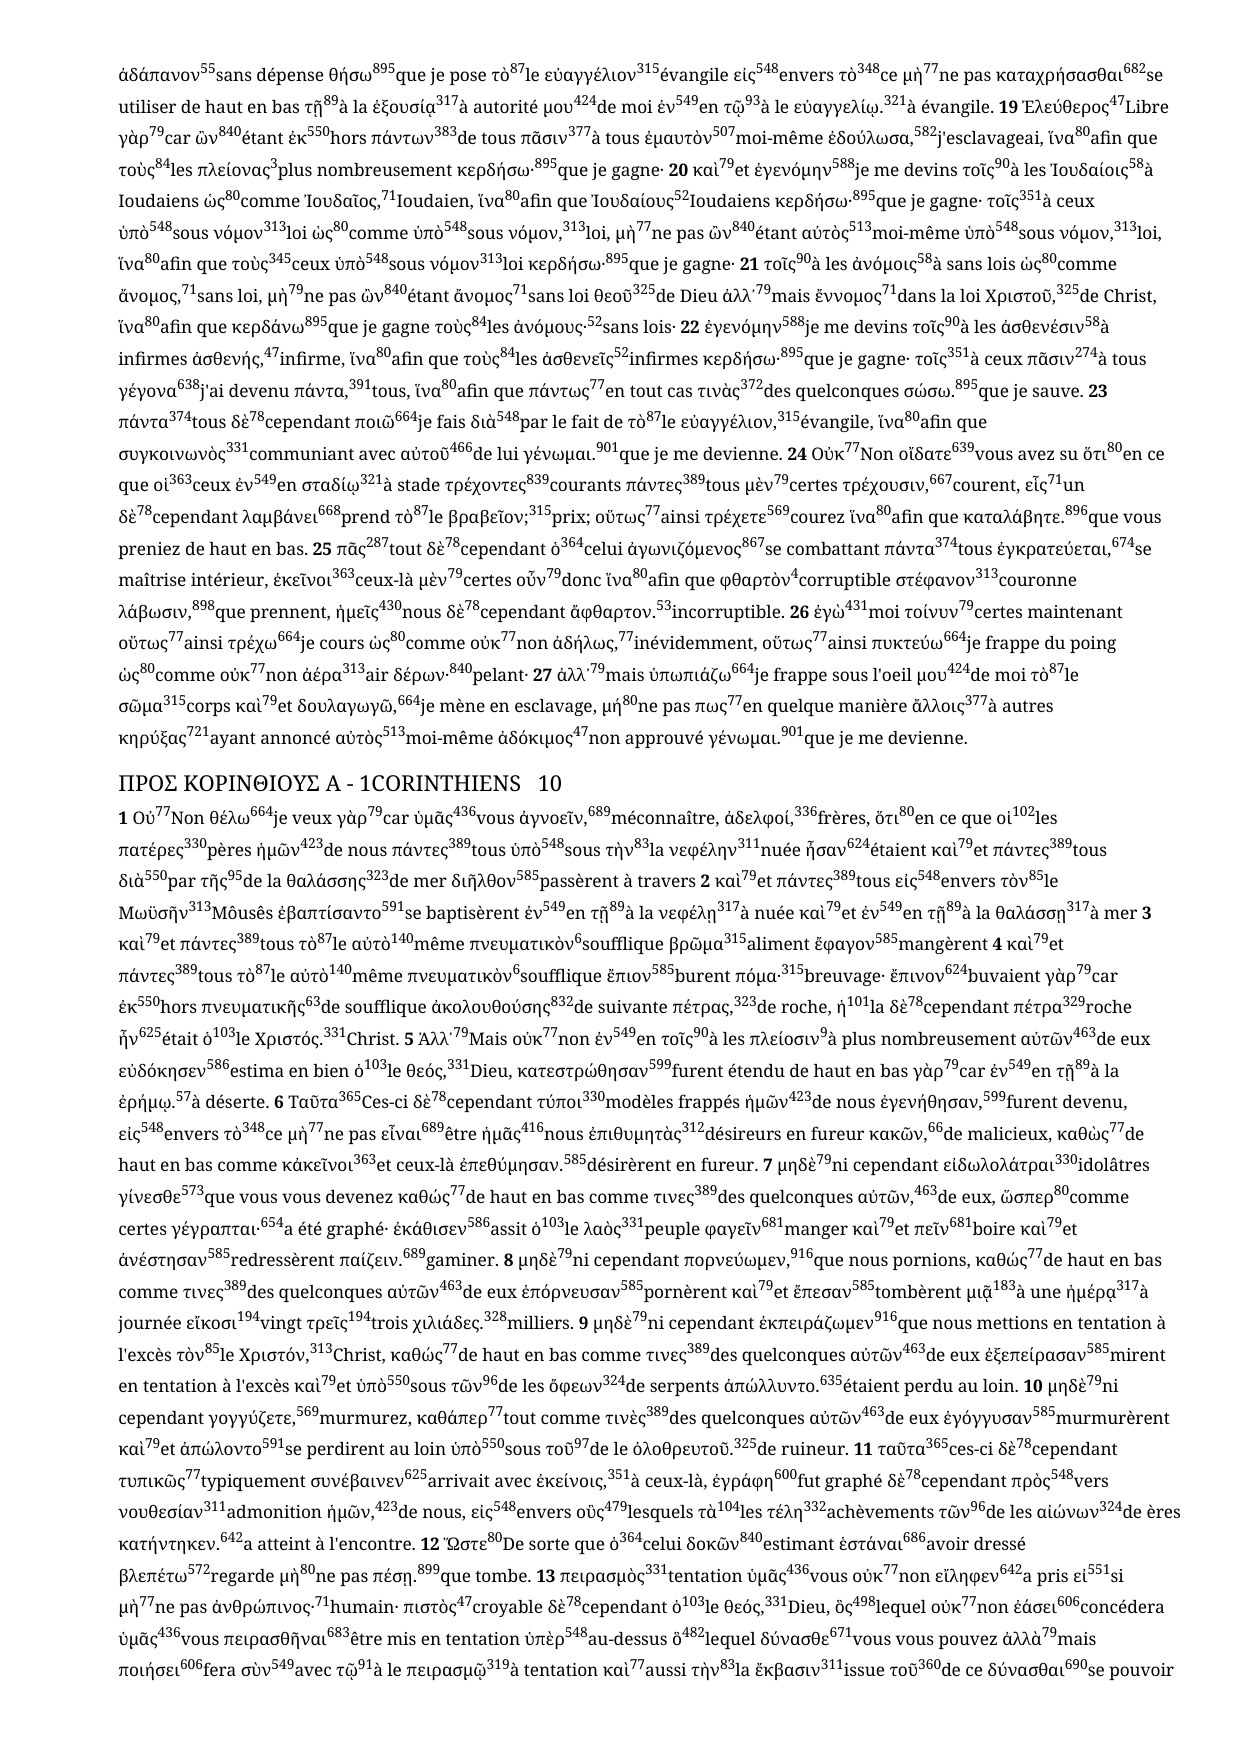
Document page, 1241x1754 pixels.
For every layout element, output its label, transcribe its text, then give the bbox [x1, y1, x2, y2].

text 1 Οὐ77Non θέλω664je veux γὰρ79car ὑμᾶς436vous ἀγνοεῖν,689méconnaître, ἀδελφοί,336frères, ὅτι80en ce que οἱ102les πατέρες330pères ἡμῶν423de nous πάντες389tous ὑπὸ548sous τὴν83la νεφέλην311nuée ἦσαν624étaient καὶ79et πάντες389tous διὰ550par τῆς95de la θαλάσσης323de mer διῆλθον585passèrent à travers 2 καὶ79et πάντες389tous εἰς548envers τὸν85le Μωϋσῆν313Môusês ἐβαπτίσαντο591se baptisèrent ἐν549en τῇ89à la νεφέλῃ317à nuée καὶ79et ἐν549en τῇ89à la θαλάσσῃ317à mer 3 καὶ79et πάντες389tous τὸ87le αὐτὸ140même πνευματικὸν6soufflique βρῶμα315aliment ἔφαγον585mangèrent 4 καὶ79et πάντες389tous τὸ87le αὐτὸ140même πνευματικὸν6soufflique ἔπιον585burent πόμα·315breuvage· ἔπινον624buvaient γὰρ79car ἐκ550hors πνευματικῆς63de soufflique ἀκολουθούσης832de suivante πέτρας,323de roche, ἡ101la δὲ78cependant πέτρα329roche ἦν625était ὁ103le Χριστός.331Christ. 5 Ἀλλ᾽79Mais οὐκ77non ἐν549en τοῖς90à les πλείοσιν9à plus nombreusement αὐτῶν463de eux εὐδόκησεν586estima en bien ὁ103le θεός,331Dieu, κατεστρώθησαν599furent étendu de haut en bas γὰρ79car ἐν549en τῇ89à la ἐρήμῳ.57à déserte. 6 Ταῦτα365Ces-ci δὲ78cependant τύποι330modèles frappés ἡμῶν423de nous ἐγενήθησαν,599furent devenu, εἰς548envers τὸ348ce μὴ77ne pas εἶναι689être ἡμᾶς416nous ἐπιθυμητὰς312désireurs en fureur κακῶν,66de malicieux, καθὼς77de haut en bas comme κἀκεῖνοι363et ceux-là ἐπεθύμησαν.585désirèrent en fureur. 7 μηδὲ79ni cependant εἰδωλολάτραι330idolâtres γίνεσθε573que vous vous devenez καθώς77de haut en bas comme τινες389des quelconques αὐτῶν,463de eux, ὥσπερ80comme certes γέγραπται·654a été graphé· ἐκάθισεν586assit ὁ103le λαὸς331peuple φαγεῖν681manger καὶ79et πεῖν681boire καὶ79et ἀνέστησαν585redressèrent παίζειν.689gaminer. 8 μηδὲ79ni cependant πορνεύωμεν,916que nous pornions, καθώς77de haut en bas comme τινες389des quelconques αὐτῶν463de eux ἐπόρνευσαν585pornèrent καὶ79et ἔπεσαν585tombèrent μιᾷ183à une ἡμέρᾳ317à journée εἴκοσι194vingt τρεῖς194trois χιλιάδες.328milliers. 9 μηδὲ79ni cependant ἐκπειράζωμεν916que nous mettions en tentation à l'excès τὸν85le Χριστόν,313Christ, καθώς77de haut en bas comme τινες389des quelconques αὐτῶν463de eux ἐξεπείρασαν585mirent en tentation à l'excès καὶ79et ὑπὸ550sous τῶν96de les ὄφεων324de serpents ἀπώλλυντο.635étaient perdu au loin. 10 μηδὲ79ni cependant γογγύζετε,569murmurez, καθάπερ77tout comme τινὲς389des quelconques αὐτῶν463de eux ἐγόγγυσαν585murmurèrent καὶ79et ἀπώλοντο591se perdirent au loin ὑπὸ550sous τοῦ97de le ὀλοθρευτοῦ.325de ruineur. 11 ταῦτα365ces-ci δὲ78cependant τυπικῶς77typiquement συνέβαινεν625arrivait avec ἐκείνοις,351à ceux-là, ἐγράφη600fut graphé δὲ78cependant πρὸς548vers νουθεσίαν311admonition ἡμῶν,423de nous, εἰς548envers οὓς479lesquels τὰ104les τέλη332achèvements τῶν96de les αἰώνων324de ères κατήντηκεν.642a atteint à l'encontre. 12 Ὥστε80De sorte que ὁ364celui δοκῶν840estimant ἑστάναι686avoir dressé βλεπέτω572regarde μὴ80ne pas πέσῃ.899que tombe. 13 πειρασμὸς331tentation ὑμᾶς436vous οὐκ77non εἴληφεν642a pris εἰ551si μὴ77ne pas ἀνθρώπινος·71humain· πιστὸς47croyable δὲ78cependant ὁ103le θεός,331Dieu, ὃς498lequel οὐκ77non ἐάσει606concédera ὑμᾶς436vous πειρασθῆναι683être mis en tentation ὑπὲρ548au-dessus ὃ482lequel δύνασθε671vous vous pouvez ἀλλὰ79mais ποιήσει606fera σὺν549avec τῷ91à le πειρασμῷ319à tentation καὶ77aussi τὴν83la ἔκβασιν311issue τοῦ360de ce δύνασθαι690se pouvoir ὑπενεγκεῖν.681supporter. 14 Διόπερ,79C'est pourquoi certes, ἀγαπητοί75aimés μου,424de moi, φεύγετε569fuyez ἀπὸ550au loin τῆς95de la εἰδωλολατρίας.323de idolâtrie. 15 ὡς80comme φρονίμοις58à pensifs λέγω·664je dis· κρίνατε553jugez ὑμεῖς447vous ὅ482lequel φημι.664je déclare. 16 Τὸ105Le ποτήριον333récipient à boire τῆς95de la εὐλογίας323de éloge ὃ482lequel εὐλογοῦμεν,663nous élogions, οὐχὶ340non pas κοινωνία329communion ἐστὶν668est τοῦ99de le αἵματος327de sang τοῦ97de le Χριστοῦ;325de Christ; τὸν85le ἄρτον313pain ὃν480lequel κλῶμεν,663nous cassons, οὐχὶ340non pas κοινωνία329communion τοῦ99de le σώματος327de corps τοῦ97de le Χριστοῦ325de Christ ἐστιν;668est; 17 ὅτι80en ce que εἷς197un ἄρτος,331pain, ἓν199un σῶμα333corps οἱ102les πολλοί389nombreux ἐσμεν,663nous sommes, οἱ102les γὰρ79car πάντες389tous ἐκ550hors τοῦ97de le ἑνὸς191de un ἄρτου325de pain μετέχομεν.663nous participons. 18 βλέπετε569regardez τὸν85le Ἰσραὴλ313Israël κατὰ548selon σάρκα·311chair· οὐχὶ340non pas οἱ363ceux ἐσθίοντες839mangeants τὰς82les θυσίας310sacrifices κοινωνοὶ330communiants τοῦ99de le θυσιαστηρίου327de autel des sacrifices εἰσίν;667sont; 19 Τί399Quel οὖν79donc φημι;664je déclare; ὅτι80en ce que εἰδωλόθυτόν73idolothyte τί392un quelconque ἐστιν668est ἢ79ou ὅτι80en ce que εἴδωλόν333idole τί392un quelconque ἐστιν;668est; 20 ἀλλ᾽79mais ὅτι80en ce que ἃ481lesquels θύουσιν667sacrifient τὰ104les ἔθνη,332ethnies, δαιμονίοις320à démons καὶ79et οὐ77non θεῷ319à Dieu θύουσιν·667sacrifient· οὐ77non θέλω664je veux δὲ78cependant ὑμᾶς436vous κοινωνοὺς312communiants τῶν98de les δαιμονίων326de démons γίνεσθαι.690se devenir. 21 οὐ77non δύνασθε671vous vous pouvez ποτήριον315récipient à boire κυρίου325de Maître πίνειν689boire καὶ79et ποτήριον315récipient à boire δαιμονίων,326de démons, οὐ77non δύνασθε671vous vous pouvez τραπέζης323de table κυρίου325de Maître μετέχειν689participer καὶ79et τραπέζης323de table δαιμονίων.326de démons. 22 ἢ79ou παραζηλοῦμεν663nous zélons à côté τὸν85le κύριον;313Maître; μὴ340ne pas ἰσχυρότεροι46plus forts αὐτοῦ464de lui ἐσμεν;663nous sommes; 23 Πάντα391Tous ἔξεστιν668est permis ἀλλ᾽79mais οὐ77non πάντα391tous συμφέρει·668est opportun· πάντα391tous ἔξεστιν668est permis ἀλλ᾽79mais οὐ77non πάντα391tous οἰκοδομεῖ.668édifie en maison. 24 μηδεὶς390ne pas un τὸ348ce ἑαυτοῦ537de lui-même ζητείτω572cherche ἀλλὰ79mais τὸ348ce τοῦ97de le ἑτέρου.384de autre-différent. 25 Πᾶν375Tout τὸ348ce ἐν549en μακέλλῳ321à marché à viande πωλούμενον877étant troqué ἐσθίετε569mangez μηδὲν375ne pas un ἀνακρίνοντες839jugeants de bas en haut διὰ548par le fait de τὴν83la συνείδησιν·311conscience· 26 τοῦ97de le κυρίου325de Maître γὰρ79car ἡ101la γῆ329terre καὶ79et τὸ105le πλήρωμα333plénitude αὐτῆς.462de elle. 27 εἴ80si τις390un quelconque καλεῖ668appelle ὑμᾶς436vous τῶν96de les ἀπίστων64de incroyants καὶ79et θέλετε665vous voulez πορεύεσθαι,690se aller, πᾶν375tout τὸ348ce παρατιθέμενον877étant posé à côté ὑμῖν438à vous ἐσθίετε569mangez μηδὲν375ne pas un ἀνακρίνοντες839jugeants de bas en haut διὰ548par le fait de τὴν83la συνείδησιν.311conscience. 28 ἐὰν80si le cas échéant δέ78cependant τις390un quelconque ὑμῖν438à vous εἴπῃ·899que dise· τοῦτο158ce-ci ἱερόθυτόν49sanctuaire sacrifice ἐστιν,668est, μὴ77ne pas ἐσθίετε569mangez δι᾽548par le fait de ἐκεῖνον346celui-là τὸν346celui μηνύσαντα707ayant indiqué καὶ79et τὴν83la συνείδησιν·311conscience· 29 συνείδησιν311conscience δὲ78cependant λέγω664je dis οὐχὶ77non pas τὴν344celle ἑαυτοῦ537de lui-même ἀλλὰ79mais τὴν344celle τοῦ97de le ἑτέρου.384de autre-différent. ἱνατί77pourquoi γὰρ79car ἡ101la ἐλευθερία329liberté μου424de moi κρίνεται680est jugé ὑπὸ550sous ἄλλης125de autre συνειδήσεως;323de conscience; 30 εἰ80si ἐγὼ431moi χάριτι317à grâce μετέχω,664je participe, τί399quel βλασφημοῦμαι676je suis blasphémé ὑπὲρ550au-dessus οὗ494de lequel ἐγὼ431moi εὐχαριστῶ;664je rends grâce; 31 Εἴτε79Soit οὖν79donc ἐσθίετε665vous mangez εἴτε79soit πίνετε665vous buvez εἴτε79soit τι375un quelconque ποιεῖτε,665vous faites, πάντα374tous εἰς548envers δόξαν311gloire θεοῦ325de Dieu ποιεῖτε.569faites. 32 ἀπρόσκοποι46irréprochables καὶ79et Ἰουδαίοις58à Ioudaiens γίνεσθε573que vous vous devenez καὶ79et Ἕλλησιν318à Hellèns καὶ79et τῇ89à la ἐκκλησίᾳ317à église τοῦ97de le θεοῦ,325de Dieu, 33 καθὼς77de haut en bas comme κἀγὼ431et moi πάντα374tous πᾶσιν377à tous ἀρέσκω664je plais μὴ79ne pas ζητῶν840cherchant τὸ87le ἐμαυτοῦ511de moi-même σύμφορον55convenable ἀλλὰ79mais τὸ348ce τῶν96de les πολλῶν,383de nombreux, ἵνα80afin que σωθῶσιν.910que soient sauvé. [118, 802, 1181, 1682]
text ΠΡΟΣ ΚΟΡΙΝΘΙΟΥΣ Α - 1CORINTHIENS 10 [118, 768, 1181, 798]
text 1 Οὐκ340Non εἰμὶ664je suis ἐλεύθερος;47libre; οὐκ340non εἰμὶ664je suis ἀπόστολος;331envoyé; οὐχὶ340non pas Ἰησοῦν313Iésous τὸν85le κύριον313Maître ἡμῶν423de nous ἑόρακα;638j'ai vu; οὐ340non τὸ105le ἔργον333travail μου424de moi ὑμεῖς447vous ἐστε665vous êtes ἐν549en κυρίῳ;319à Maître; 2 εἰ80si ἄλλοις377à autres οὐκ77non εἰμὶ664je suis ἀπόστολος,331envoyé, ἀλλά79mais γε340du moins ὑμῖν438à vous εἰμι·664je suis· ἡ101la γὰρ79car σφραγίς329sceau μου424de moi τῆς95de la ἀποστολῆς323de envoi ὑμεῖς447vous ἐστε665vous êtes ἐν549en κυρίῳ.319à Maître. 3 Ἡ101La ἐμὴ229mienne ἀπολογία329apologie τοῖς351à ceux ἐμὲ417moi ἀνακρίνουσίν827à jugeants de bas en haut ἐστιν668est αὕτη.362celle-ci. 4 μὴ340ne pas οὐκ77non ἔχομεν663nous avons ἐξουσίαν311autorité φαγεῖν681manger καὶ79et πεῖν;681boire; 5 μὴ340ne pas οὐκ77non ἔχομεν663nous avons ἐξουσίαν311autorité ἀδελφὴν311soeur γυναῖκα311femme περιάγειν689mener autour ὡς80comme καὶ77aussi οἱ102les λοιποὶ131restants ἀπόστολοι330envoyés καὶ79et οἱ102les ἀδελφοὶ330frères τοῦ97de le κυρίου325de Maître καὶ79et Κηφᾶς;331Képhas; 6 ἢ79ou μόνος132seul ἐγὼ431moi καὶ79et Βαρναβᾶς331Bar-Nabas οὐκ340non ἔχομεν663nous avons ἐξουσίαν311autorité μὴ77ne pas ἐργάζεσθαι;690se mettre au travail; 7 Τίς410Quel στρατεύεται674se guerroie en soldat ἰδίοις122à en propres ὀψωνίοις320à gages ποτέ;77à un moment; τίς410quel φυτεύει668plante ἀμπελῶνα313vignoble καὶ79et τὸν85le καρπὸν313fruit αὐτοῦ464de lui οὐκ77non ἐσθίει;668mange; ἢ79ou τίς410quel ποιμαίνει668berge ποίμνην311bergerie de troupeau καὶ79et ἐκ550hors τοῦ99de le γάλακτος327de lait τῆς95de la ποίμνης323de bergerie de troupeau οὐκ77non ἐσθίει;668mange; 8 Μὴ340Ne pas κατὰ548selon ἄνθρωπον313être humain ταῦτα347ces-ci λαλῶ664je bavarde ἢ79ou καὶ77aussi ὁ103le νόμος331loi ταῦτα347ces-ci οὐ340non λέγει;668dit; 9 ἐν549en γὰρ79car τῷ91à le Μωϋσέως325de Môusês νόμῳ319à loi γέγραπται·654a été graphé· οὐ77non φιμώσεις604tu muselleras βοῦν313boeuf ἀλοῶντα.822foulant le grain. μὴ340ne pas τῶν96de les βοῶν324de boeufs μέλει668soucie τῷ91à le θεῷ319à Dieu 10 ἢ79ou δι᾽548par le fait de ἡμᾶς416nous πάντως77en tout cas λέγει;668dit; δι᾽548par le fait de ἡμᾶς416nous γὰρ79car ἐγράφη600fut graphé ὅτι80en ce que ὀφείλει668doit ἐπ᾽549sur ἐλπίδι317à espérance ὁ364celui ἀροτριῶν840labourant en araire ἀροτριᾶν689labourer en araire καὶ79et ὁ364celui ἀλοῶν840foulant le grain ἐπ᾽549sur ἐλπίδι317à espérance τοῦ360de ce μετέχειν.689participer. 11 εἰ80si ἡμεῖς430nous ὑμῖν438à vous τὰ86les πνευματικὰ54souffliques ἐσπείραμεν,581nous semâmes, μέγα73grand εἰ80si ἡμεῖς430nous ὑμῶν441de vous τὰ86les σαρκικὰ54charnels θερίσομεν;601nous moissonnerons; 12 Εἰ80Si ἄλλοι389autres τῆς95de la ὑμῶν441de vous ἐξουσίας323de autorité μετέχουσιν,667participent, οὐ340non μᾶλλον77davantage ἡμεῖς;430nous; ἀλλ᾽79mais οὐκ77non ἐχρησάμεθα587nous nous utilisâmes τῇ89à la ἐξουσίᾳ317à autorité ταύτῃ,142à celle-ci, ἀλλὰ79mais πάντα374tous στέγομεν,663nous toiturons, ἵνα80afin que μή77ne pas τινα267une quelconque ἐγκοπὴν311incision δῶμεν894que nous donnions τῷ93à le εὐαγγελίῳ321à évangile τοῦ97de le Χριστοῦ.325de Christ. 13 Οὐκ77Non οἴδατε639vous avez su ὅτι80en ce que οἱ363ceux τὰ86les ἱερὰ54sacrés ἐργαζόμενοι866se mettants au travail [τὰ]347[ces] ἐκ550hors τοῦ99de le ἱεροῦ327de sanctuaire ἐσθίουσιν,667mangent, οἱ363ceux τῷ93à le θυσιαστηρίῳ321à autel des sacrifices παρεδρεύοντες839assistants τῷ93à le θυσιαστηρίῳ321à autel des sacrifices συμμερίζονται;673se partagent ensemble; 14 οὕτως77ainsi καὶ77aussi ὁ103le κύριος331Maître διέταξεν586ordonna au-travers τοῖς351à ceux τὸ87le εὐαγγέλιον315évangile καταγγέλλουσιν827à annonçants de haut en bas ἐκ550hors τοῦ99de le εὐαγγελίου327de évangile ζῆν.689vivre. 15 Ἐγὼ431Moi δὲ78cependant οὐ77non κέχρημαι644je m'ai utilisé οὐδενὶ380à aucun τούτων.359de ces-ci. Οὐκ77Non ἔγραψα582je graphai δὲ78cependant ταῦτα,347ces-ci, ἵνα80afin que οὕτως77ainsi γένηται905que se devienne ἐν549en ἐμοί·420à moi· καλὸν49beau γάρ79car μοι420à moi μᾶλλον77davantage ἀποθανεῖν681mourir loin ἤ79ou –935– τὸ87le καύχημά315vantardise μου424de moi οὐδεὶς390aucun κενώσει.606videra. 16 ἐὰν80si le cas échéant γὰρ79car εὐαγγελίζωμαι,923que je m'évangélise, οὐκ77non ἔστιν668est μοι420à moi καύχημα·333vantardise· ἀνάγκη329nécessité γάρ79car μοι420à moi ἐπίκειται·674se couche sur· οὐαὶ304Ouai γάρ79car μοί420à moi ἐστιν668est ἐὰν80si le cas échéant μὴ77ne pas εὐαγγελίζωμαι.901que je m'évangélise. 17 εἰ80si γὰρ79car ἑκὼν71volontiers τοῦτο348ce-ci πράσσω,664je pratique, μισθὸν313salaire ἔχω·664j'ai· εἰ80si δὲ78cependant ἄκων,71non volontiers, οἰκονομίαν311législation de maison πεπίστευμαι·650j'ai été cru· 18 τίς410quel οὖν79donc μού424de moi ἐστιν668est ὁ103le μισθός;331salaire; ἵνα80afin que εὐαγγελιζόμενος867se évangélisant ἀδάπανον55sans dépense θήσω895que je pose τὸ87le εὐαγγέλιον315évangile εἰς548envers τὸ348ce μὴ77ne pas καταχρήσασθαι682se utiliser de haut en bas τῇ89à la ἐξουσίᾳ317à autorité μου424de moi ἐν549en τῷ93à le εὐαγγελίῳ.321à évangile. 19 Ἐλεύθερος47Libre γὰρ79car ὢν840étant ἐκ550hors πάντων383de tous πᾶσιν377à tous ἐμαυτὸν507moi-même ἐδούλωσα,582j'esclavageai, ἵνα80afin que τοὺς84les πλείονας3plus nombreusement κερδήσω·895que je gagne· 20 καὶ79et ἐγενόμην588je me devins τοῖς90à les Ἰουδαίοις58à Ioudaiens ὡς80comme Ἰουδαῖος,71Ioudaien, ἵνα80afin que Ἰουδαίους52Ioudaiens κερδήσω·895que je gagne· τοῖς351à ceux ὑπὸ548sous νόμον313loi ὡς80comme ὑπὸ548sous νόμον,313loi, μὴ77ne pas ὢν840étant αὐτὸς513moi-même ὑπὸ548sous νόμον,313loi, ἵνα80afin que τοὺς345ceux ὑπὸ548sous νόμον313loi κερδήσω·895que je gagne· 21 τοῖς90à les ἀνόμοις58à sans lois ὡς80comme ἄνομος,71sans loi, μὴ79ne pas ὢν840étant ἄνομος71sans loi θεοῦ325de Dieu ἀλλ᾽79mais ἔννομος71dans la loi Χριστοῦ,325de Christ, ἵνα80afin que κερδάνω895que je gagne τοὺς84les ἀνόμους·52sans lois· 22 ἐγενόμην588je me devins τοῖς90à les ἀσθενέσιν58à infirmes ἀσθενής,47infirme, ἵνα80afin que τοὺς84les ἀσθενεῖς52infirmes κερδήσω·895que je gagne· τοῖς351à ceux πᾶσιν274à tous γέγονα638j'ai devenu πάντα,391tous, ἵνα80afin que πάντως77en tout cas τινὰς372des quelconques σώσω.895que je sauve. 23 πάντα374tous δὲ78cependant ποιῶ664je fais διὰ548par le fait de τὸ87le εὐαγγέλιον,315évangile, ἵνα80afin que συγκοινωνὸς331communiant avec αὐτοῦ466de lui γένωμαι.901que je me devienne. 24 Οὐκ77Non οἴδατε639vous avez su ὅτι80en ce que οἱ363ceux ἐν549en σταδίῳ321à stade τρέχοντες839courants πάντες389tous μὲν79certes τρέχουσιν,667courent, εἷς71un δὲ78cependant λαμβάνει668prend τὸ87le βραβεῖον;315prix; οὕτως77ainsi τρέχετε569courez ἵνα80afin que καταλάβητε.896que vous preniez de haut en bas. 25 πᾶς287tout δὲ78cependant ὁ364celui ἀγωνιζόμενος867se combattant πάντα374tous ἐγκρατεύεται,674se maîtrise intérieur, ἐκεῖνοι363ceux-là μὲν79certes οὖν79donc ἵνα80afin que φθαρτὸν4corruptible στέφανον313couronne λάβωσιν,898que prennent, ἡμεῖς430nous δὲ78cependant ἄφθαρτον.53incorruptible. 26 ἐγὼ431moi τοίνυν79certes maintenant οὕτως77ainsi τρέχω664je cours ὡς80comme οὐκ77non ἀδήλως,77inévidemment, οὕτως77ainsi πυκτεύω664je frappe du poing ὡς80comme οὐκ77non ἀέρα313air δέρων·840pelant· 27 ἀλλ᾽79mais ὑπωπιάζω664je frappe sous l'oeil μου424de moi τὸ87le σῶμα315corps καὶ79et δουλαγωγῶ,664je mène en esclavage, μή80ne pas πως77en quelque manière ἄλλοις377à autres κηρύξας721ayant annoncé αὐτὸς513moi-même ἀδόκιμος47non approuvé γένωμαι.901que je me devienne. [118, 59, 1181, 749]
